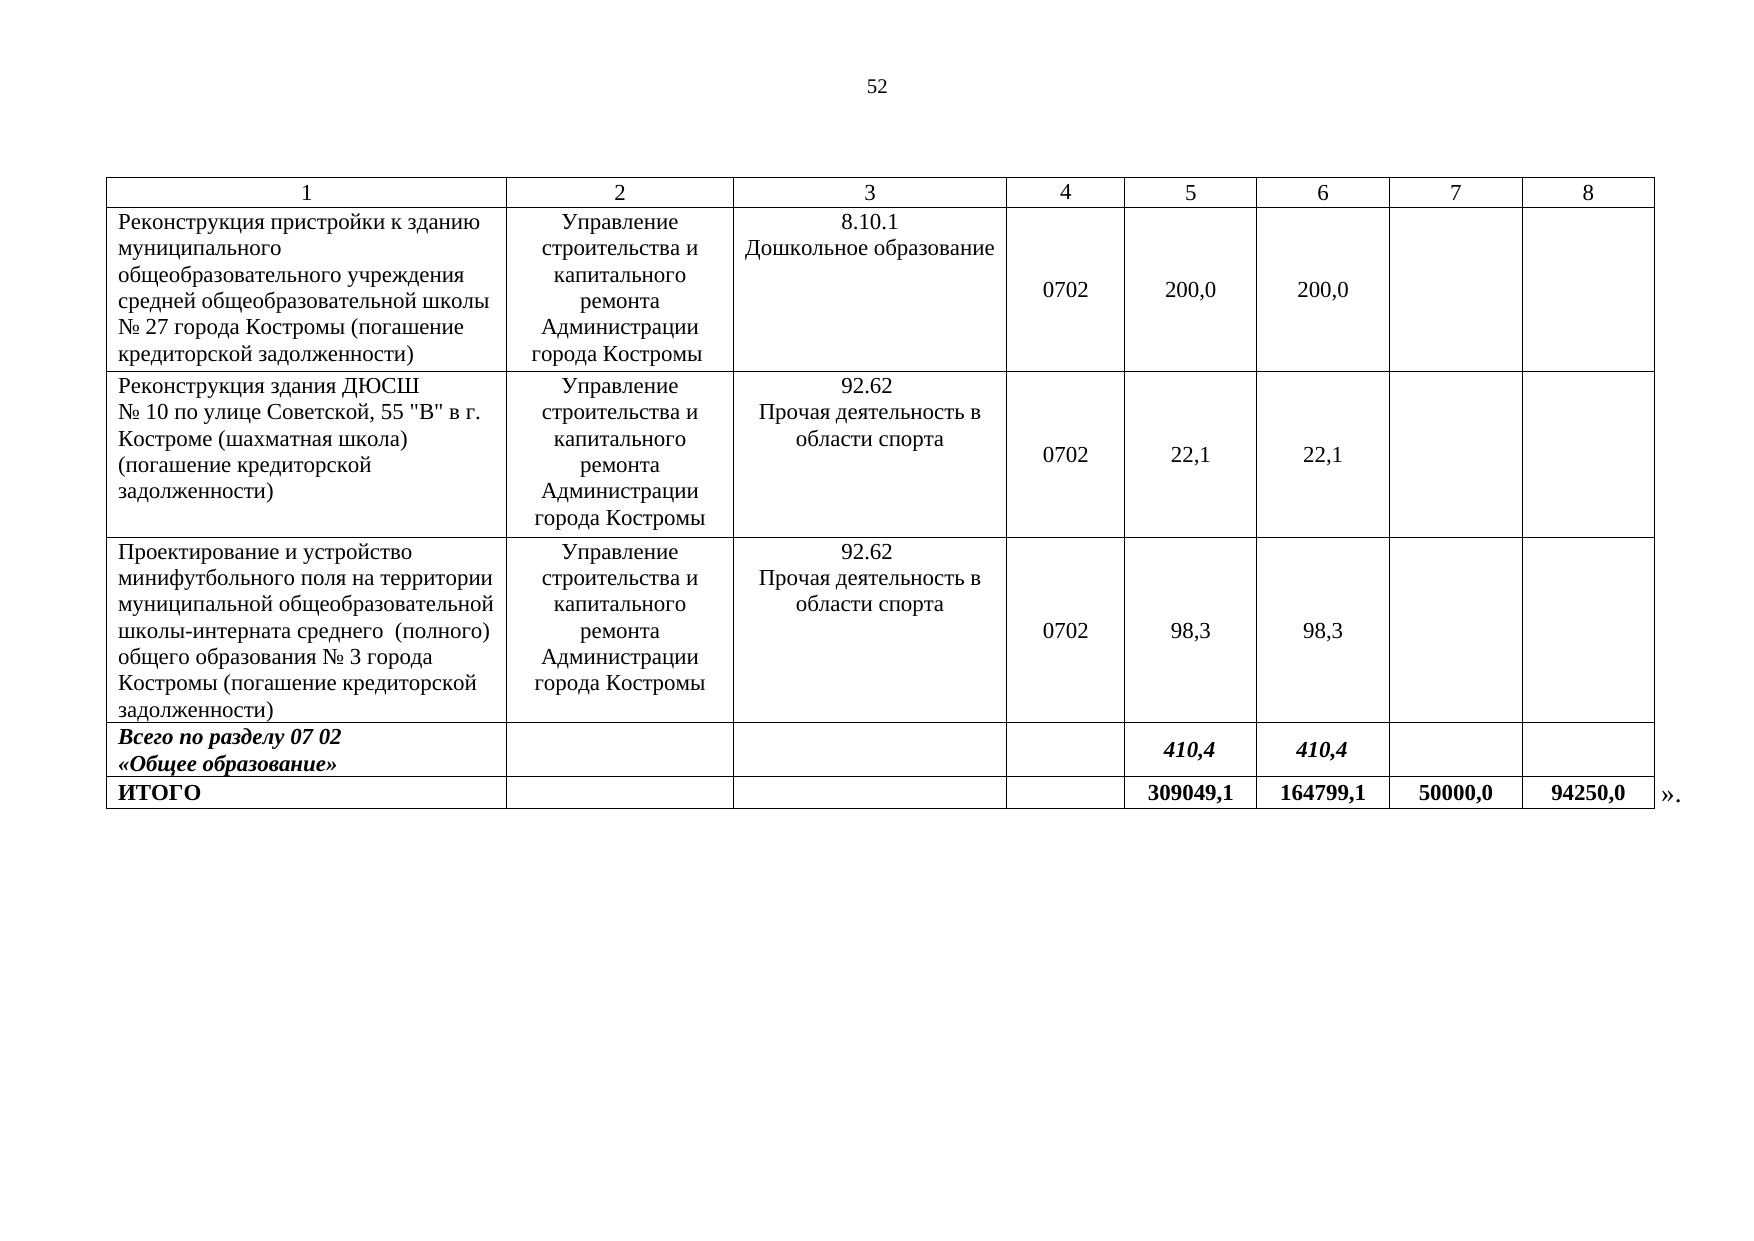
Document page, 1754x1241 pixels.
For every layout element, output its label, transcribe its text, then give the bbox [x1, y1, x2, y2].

table_cell [1390, 723, 1522, 776]
table_cell [1523, 372, 1654, 537]
table_cell 92.62 Прочая деятельность в области спорта [734, 538, 1006, 722]
table_header 7 [1390, 178, 1522, 207]
table_cell [1390, 372, 1522, 537]
table_cell 410,4 [1257, 723, 1389, 776]
table_cell [734, 777, 1006, 808]
table_cell Управление строительства и капитального ремонта Администрации города Костромы [507, 372, 733, 537]
table_cell [1523, 208, 1654, 371]
table_cell 410,4 [1125, 723, 1256, 776]
table_header 3 [734, 178, 1006, 207]
table_header 8 [1523, 178, 1654, 207]
table_cell 0702 [1007, 208, 1124, 371]
table_header 1 [107, 178, 506, 207]
table_header 6 [1257, 178, 1389, 207]
table_cell [507, 723, 733, 776]
table_cell 200,0 [1125, 208, 1256, 371]
table_cell 94250,0 [1523, 777, 1654, 808]
table_cell Всего по разделу 07 02 «Общее образование» [107, 723, 506, 776]
table_cell [1390, 538, 1522, 722]
table_cell 200,0 [1257, 208, 1389, 371]
table_cell [1655, 722, 1700, 776]
table_cell Итого [107, 777, 506, 808]
table_header [1655, 177, 1700, 207]
table_cell Реконструкция пристройки к зданию муниципального общеобразовательного учреждения средней общеобразовательной школы № 27 города Костромы (погашение кредиторской задолженности) [107, 208, 506, 371]
table_cell 98,3 [1257, 538, 1389, 722]
table_cell 92.62 Прочая деятельность в области спорта [734, 372, 1006, 537]
table_cell 8.10.1 Дошкольное образование [734, 208, 1006, 371]
table_cell Управление строительства и капитального ремонта Администрации города Костромы [507, 208, 733, 371]
table_cell [1390, 208, 1522, 371]
table_cell [1007, 777, 1124, 808]
table_cell 98,3 [1125, 538, 1256, 722]
table_cell [1655, 371, 1700, 537]
table_cell [1523, 723, 1654, 776]
table_cell 0702 [1007, 538, 1124, 722]
table_cell Управление строительства и капитального ремонта Администрации города Костромы [507, 538, 733, 722]
table_header 4 [1007, 178, 1124, 207]
table_cell 309049,1 [1125, 777, 1256, 808]
table_cell [1655, 207, 1700, 371]
table_cell [1655, 537, 1700, 722]
table_cell 22,1 [1257, 372, 1389, 537]
table_cell Проектирование и устройство минифутбольного поля на территории муниципальной общеобразовательной школы-интерната среднего (полного) общего образования № 3 города Костромы (погашение кредиторской задолженности) [107, 538, 506, 722]
table_cell [1007, 723, 1124, 776]
table_cell [1523, 538, 1654, 722]
table_header 2 [507, 178, 733, 207]
table_cell 164799,1 [1257, 777, 1389, 808]
table_cell [734, 723, 1006, 776]
table_header 5 [1125, 178, 1256, 207]
table_cell 50000,0 [1390, 777, 1522, 808]
table_cell [507, 777, 733, 808]
table_cell 22,1 [1125, 372, 1256, 537]
table_cell 0702 [1007, 372, 1124, 537]
table_cell Реконструкция здания ДЮСШ № 10 по улице Советской, 55 "В" в г. Костроме (шахматная школа) (погашение кредиторской задолженности) [107, 372, 506, 537]
table_cell ». [1655, 776, 1700, 808]
